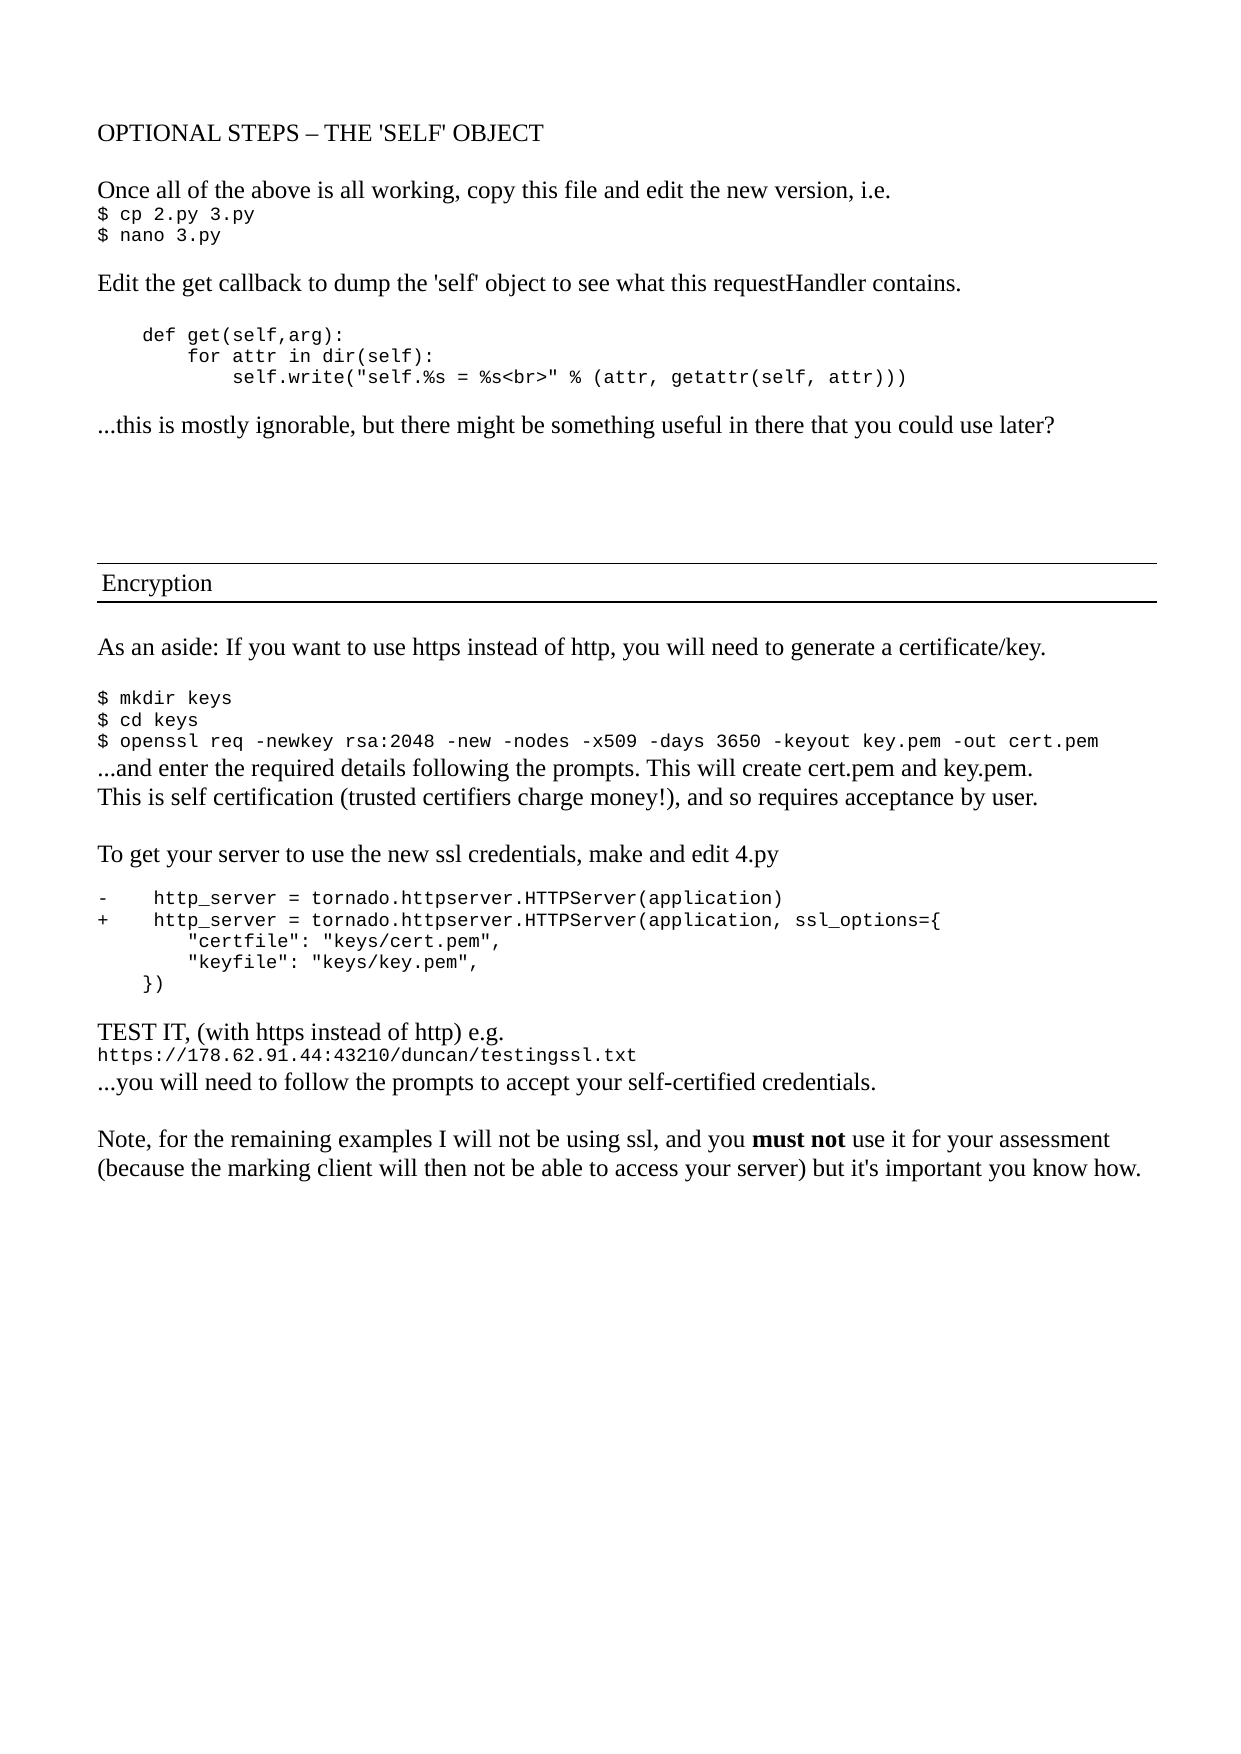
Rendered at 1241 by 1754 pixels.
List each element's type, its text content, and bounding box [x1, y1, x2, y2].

text $ cp 2.py 3.py [97, 204, 1157, 226]
text Edit the get callback to dump the 'self' object to see what this requestHandler contains. [97, 268, 1157, 297]
text ...and enter the required details following the prompts. This will create cert.pem and key.pem. [97, 753, 1157, 782]
text To get your server to use the new ssl credentials, make and edit 4.py [97, 839, 1157, 868]
text OPTIONAL STEPS – THE 'SELF' OBJECT [97, 118, 1157, 147]
text $ nano 3.py [97, 226, 1157, 247]
text self.write("self.%s = %s<br>" % (attr, getattr(self, attr))) [97, 368, 1157, 389]
text - http_server = tornado.httpserver.HTTPServer(application) [97, 889, 1157, 910]
text ...you will need to follow the prompts to accept your self-certified credentials. [97, 1067, 1157, 1095]
text ...this is mostly ignorable, but there might be something useful in there that you could use later? [97, 411, 1157, 439]
text https://178.62.91.44:43210/duncan/testingssl.txt [97, 1045, 1157, 1067]
text def get(self,arg): [97, 326, 1157, 347]
text "keyfile": "keys/key.pem", [97, 953, 1157, 974]
text $ cd keys [97, 710, 1157, 732]
text As an aside: If you want to use https instead of http, you will need to generate a certificate/key. [97, 632, 1157, 660]
text $ openssl req -newkey rsa:2048 -new -nodes -x509 -days 3650 -keyout key.pem -out cert.pem [97, 732, 1157, 753]
text "certfile": "keys/cert.pem", [97, 932, 1157, 953]
text Encryption [97, 564, 1157, 601]
text Note, for the remaining examples I will not be using ssl, and you must not use it for your assessment (because the marking client will then not be able to access your server) but it's important you know how. [97, 1124, 1157, 1182]
text }) [97, 974, 1157, 995]
text for attr in dir(self): [97, 347, 1157, 368]
text $ mkdir keys [97, 689, 1157, 710]
text TEST IT, (with https instead of http) e.g. [97, 1017, 1157, 1045]
text Once all of the above is all working, copy this file and edit the new version, i.e. [97, 176, 1157, 204]
text This is self certification (trusted certifiers charge money!), and so requires acceptance by user. [97, 782, 1157, 810]
text + http_server = tornado.httpserver.HTTPServer(application, ssl_options={ [97, 910, 1157, 932]
